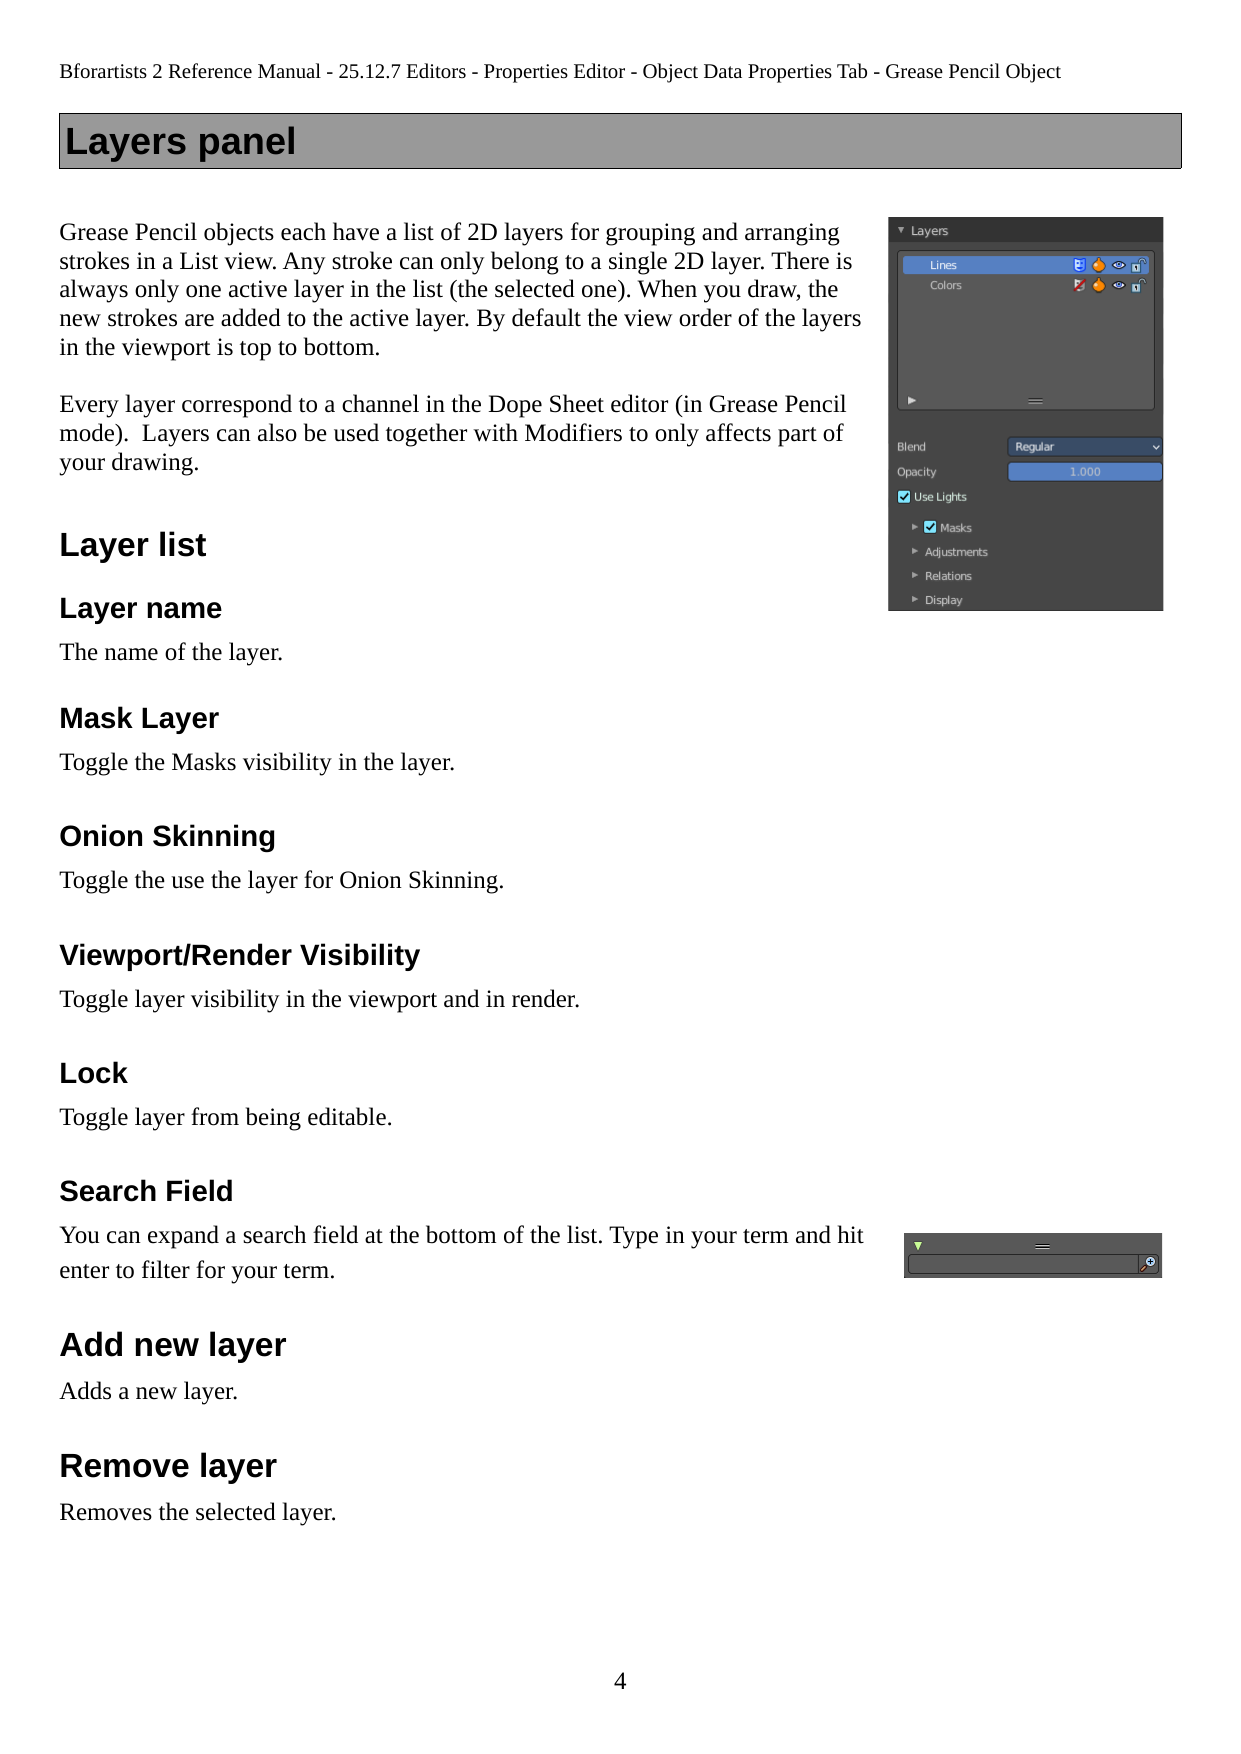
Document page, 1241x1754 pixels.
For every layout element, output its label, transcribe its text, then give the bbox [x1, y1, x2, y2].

text Toggle layer from being editable. [59, 1102, 1181, 1131]
subtitle Layer list [59, 525, 888, 564]
picture [888, 217, 1164, 611]
subtitle Onion Skinning [59, 819, 1181, 853]
subtitle Lock [59, 1056, 1181, 1090]
text Every layer correspond to a channel in the Dope Sheet editor (in Grease Pencil mode). Layers can also be used together with Modifiers to only affects part of your drawing. [59, 389, 888, 476]
text Toggle the Masks visibility in the layer. [59, 747, 1181, 776]
text The name of the layer. [59, 637, 1181, 666]
text Toggle layer visibility in the viewport and in render. [59, 984, 1181, 1013]
subtitle Search Field [59, 1174, 1181, 1208]
subtitle Remove layer [59, 1446, 1181, 1484]
picture [904, 1233, 1163, 1278]
subtitle Mask Layer [59, 701, 1181, 735]
subtitle Add new layer [59, 1325, 1181, 1363]
text Grease Pencil objects each have a list of 2D layers for grouping and arranging strokes in a List view. Any stroke can only belong to a single 2D layer. There is always only one active layer in the list (the selected one). When you draw, the new strokes are added to the active layer. By default the view order of the layers in the viewport is top to bottom. [59, 217, 888, 361]
text Toggle the use the layer for Onion Skinning. [59, 866, 1181, 894]
subtitle [1164, 525, 1181, 564]
text Adds a new layer. [59, 1376, 1181, 1405]
table_header Layers panel [60, 114, 1181, 168]
text You can expand a search field at the bottom of the list. Type in your term and hit enter to filter for your term. [59, 1221, 1181, 1284]
text Removes the selected layer. [59, 1497, 1181, 1526]
subtitle Layer name [59, 591, 1181, 625]
subtitle Viewport/Render Visibility [59, 938, 1181, 971]
